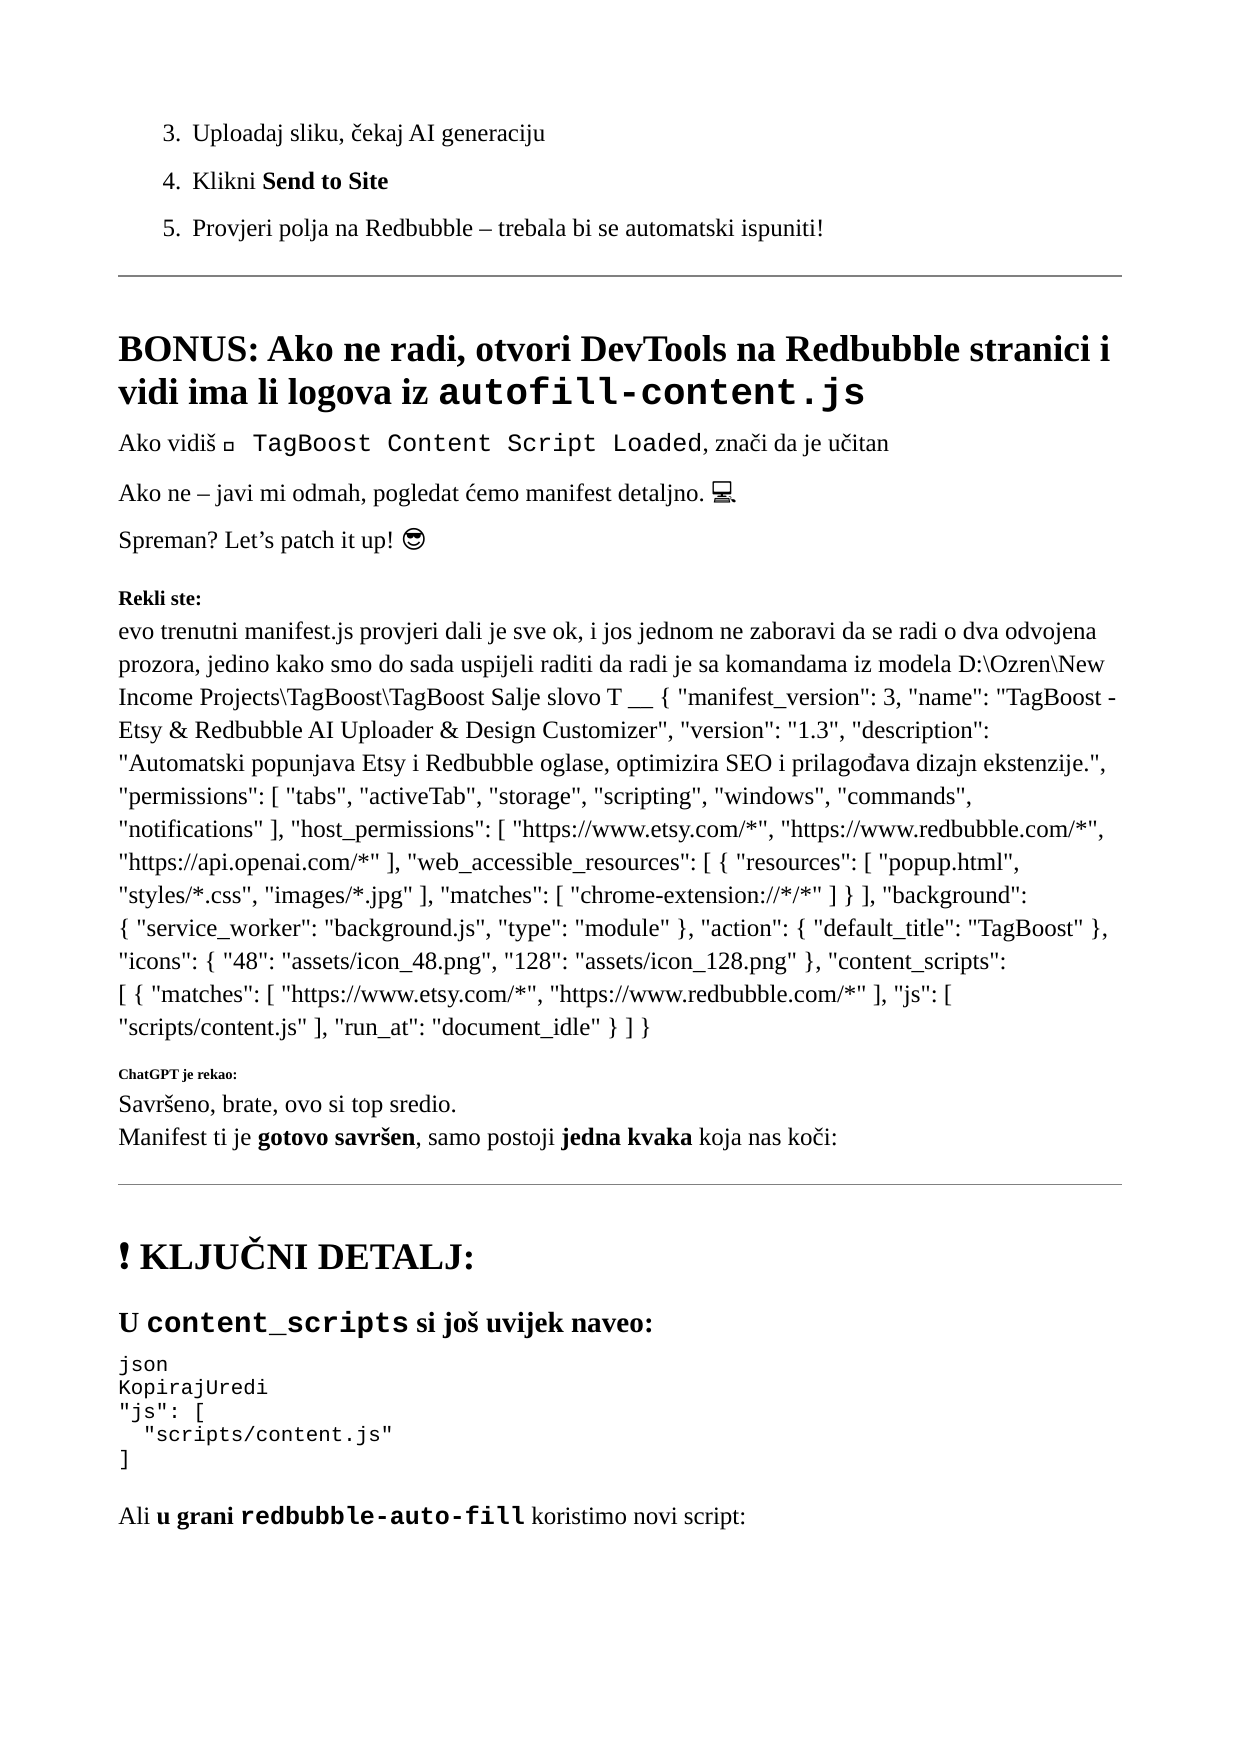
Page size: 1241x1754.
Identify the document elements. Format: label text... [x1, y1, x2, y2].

list Klikni Send to Site [162, 166, 1122, 194]
text Ali u grani redbubble-auto-fill koristimo novi script: [118, 1501, 1122, 1532]
subtitle U content_scripts si još uvijek naveo: [118, 1305, 1122, 1341]
subtitle ❗ KLJUČNI DETALJ: [118, 1235, 1122, 1278]
text Spreman? Let’s patch it up! 😎 [118, 526, 1122, 554]
list Uploadaj sliku, čekaj AI generaciju [162, 118, 1122, 147]
subtitle Rekli ste: [118, 586, 1122, 610]
text "js": [ [118, 1401, 1122, 1424]
text Ako ne – javi mi odmah, pogledat ćemo manifest detaljno. 💻 [118, 478, 1122, 507]
subtitle BONUS: Ako ne radi, otvori DevTools na Redbubble stranici i vidi ima li logova iz autofill-content.js [118, 326, 1122, 415]
text KopirajUredi [118, 1377, 1122, 1401]
text ] [118, 1448, 1122, 1472]
text Savršeno, brate, ovo si top sredio. 💪 Manifest ti je gotovo savršen, samo postoji jedna kvaka koja nas koči: [118, 1089, 1122, 1151]
text "scripts/content.js" [118, 1424, 1122, 1448]
text Ako vidiš 📌 TagBoost Content Script Loaded, znači da je učitan ✅ [118, 428, 1122, 459]
subtitle ChatGPT je rekao: [118, 1066, 1122, 1083]
text evo trenutni manifest.js provjeri dali je sve ok, i jos jednom ne zaboravi da se radi o dva odvojena prozora, jedino kako smo do sada uspijeli raditi da radi je sa komandama iz modela D:\Ozren\New Income Projects\TagBoost\TagBoost Salje slovo T __ { "manifest_version": 3, "name": "TagBoost - Etsy & Redbubble AI Uploader & Design Customizer", "version": "1.3", "description": "Automatski popunjava Etsy i Redbubble oglase, optimizira SEO i prilagođava dizajn ekstenzije.", "permissions": [ "tabs", "activeTab", "storage", "scripting", "windows", "commands", "notifications" ], "host_permissions": [ "https://www.etsy.com/*", "https://www.redbubble.com/*", "https://api.openai.com/*" ], "web_accessible_resources": [ { "resources": [ "popup.html", "styles/*.css", "images/*.jpg" ], "matches": [ "chrome-extension://*/*" ] } ], "background": { "service_worker": "background.js", "type": "module" }, "action": { "default_title": "TagBoost" }, "icons": { "48": "assets/icon_48.png", "128": "assets/icon_128.png" }, "content_scripts": [ { "matches": [ "https://www.etsy.com/*", "https://www.redbubble.com/*" ], "js": [ "scripts/content.js" ], "run_at": "document_idle" } ] } [118, 616, 1122, 1041]
list Provjeri polja na Redbubble – trebala bi se automatski ispuniti! [162, 213, 1122, 242]
text json [118, 1353, 1122, 1377]
